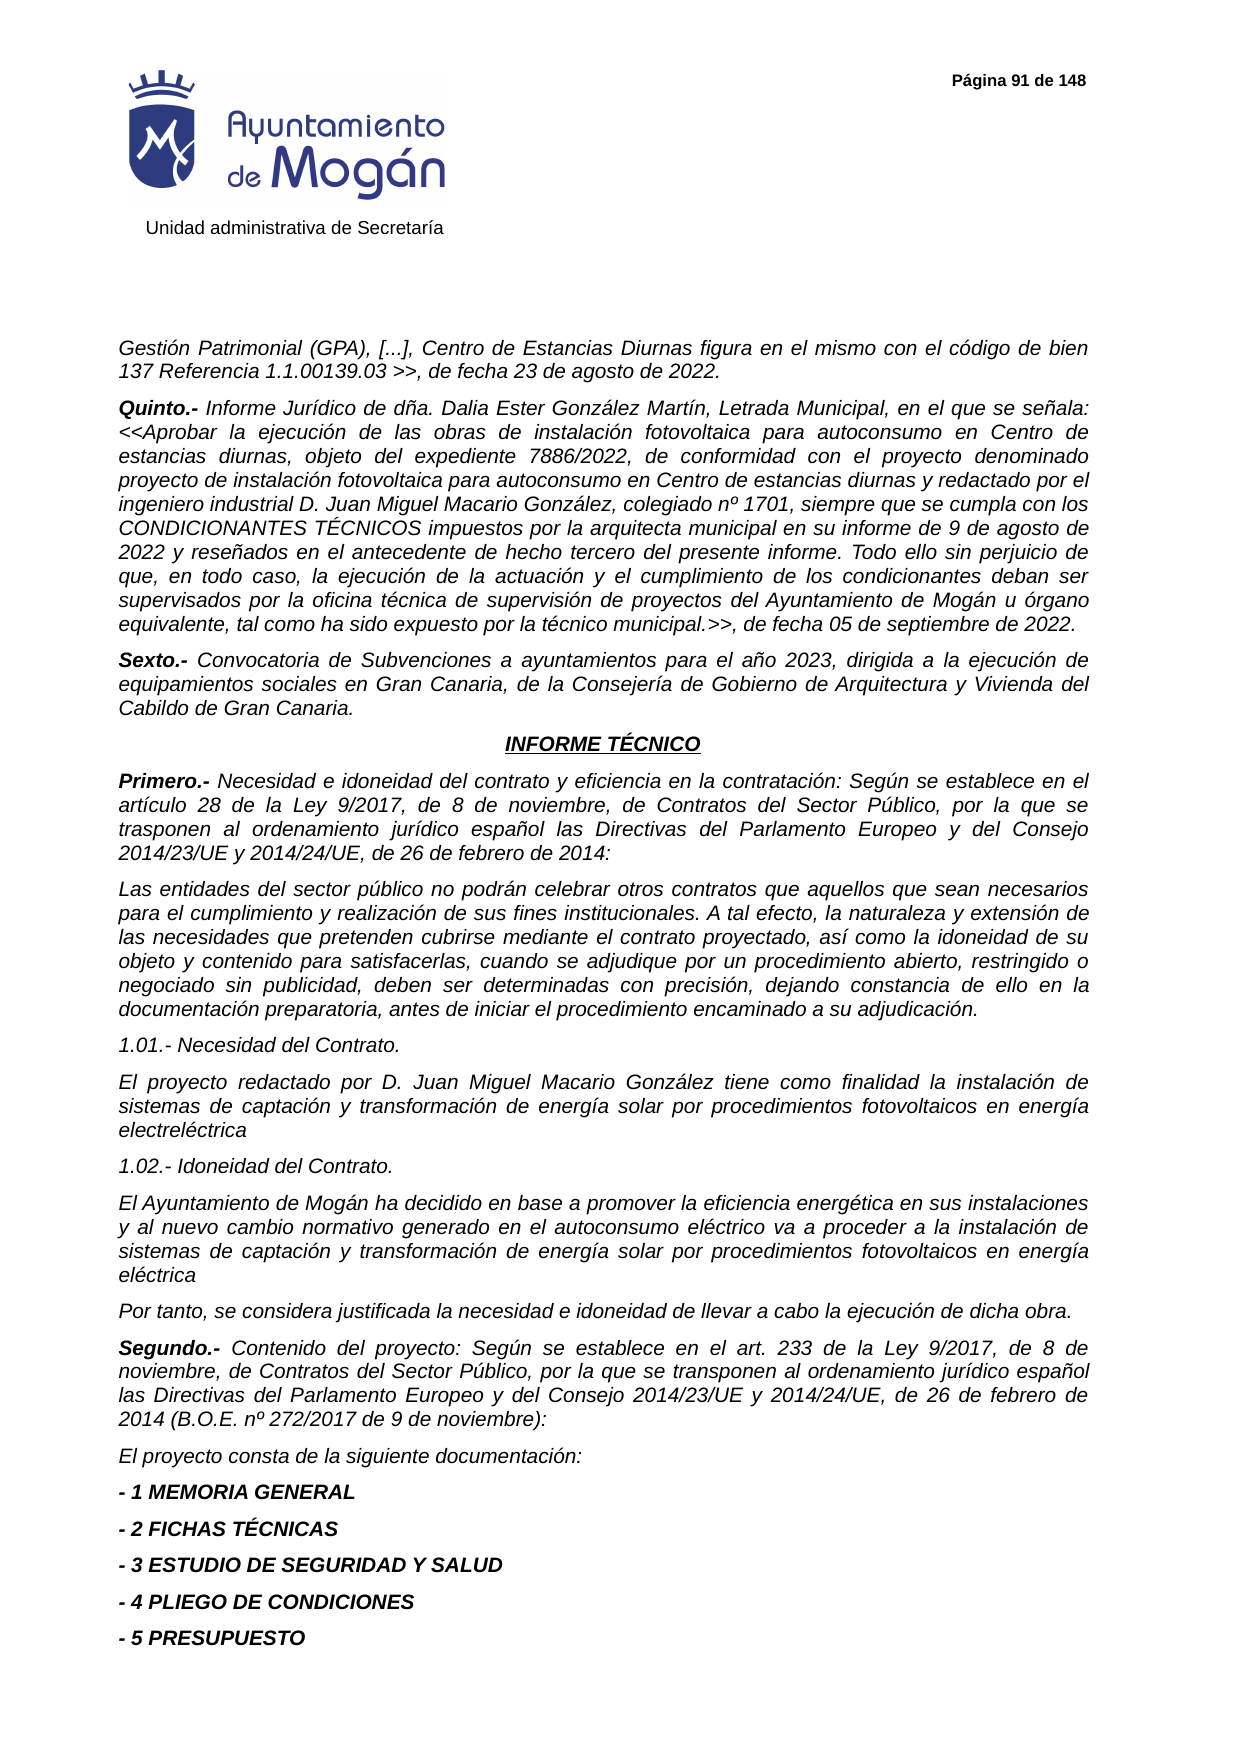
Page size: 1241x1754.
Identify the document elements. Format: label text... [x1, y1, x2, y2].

text - 5 PRESUPUESTO [118, 1626, 1092, 1650]
text - 2 FICHAS TÉCNICAS [118, 1517, 1092, 1541]
picture [128, 70, 445, 206]
text Quinto.- Informe Jurídico de dña. Dalia Ester González Martín, Letrada Municipal, en el que se señala: <<Aprobar la ejecución de las obras de instalación fotovoltaica para autoconsumo en Centro de estancias diurnas, objeto del expediente 7886/2022, de conformidad con el proyecto denominado proyecto de instalación fotovoltaica para autoconsumo en Centro de estancias diurnas y redactado por el ingeniero industrial D. Juan Miguel Macario González, colegiado nº 1701, siempre que se cumpla con los CONDICIONANTES TÉCNICOS impuestos por la arquitecta municipal en su informe de 9 de agosto de 2022 y reseñados en el antecedente de hecho tercero del presente informe. Todo ello sin perjuicio de que, en todo caso, la ejecución de la actuación y el cumplimiento de los condicionantes deban ser supervisados por la oficina técnica de supervisión de proyectos del Ayuntamiento de Mogán u órgano equivalente, tal como ha sido expuesto por la técnico municipal.>>, de fecha 05 de septiembre de 2022. [118, 396, 1092, 635]
text - 4 PLIEGO DE CONDICIONES [118, 1589, 1092, 1613]
text INFORME TÉCNICO [118, 732, 1092, 756]
text Sexto.- Convocatoria de Subvenciones a ayuntamientos para el año 2023, dirigida a la ejecución de equipamientos sociales en Gran Canaria, de la Consejería de Gobierno de Arquitectura y Vivienda del Cabildo de Gran Canaria. [118, 648, 1092, 720]
text Las entidades del sector público no podrán celebrar otros contratos que aquellos que sean necesarios para el cumplimiento y realización de sus fines institucionales. A tal efecto, la naturaleza y extensión de las necesidades que pretenden cubrirse mediante el contrato proyectado, así como la idoneidad de su objeto y contenido para satisfacerlas, cuando se adjudique por un procedimiento abierto, restringido o negociado sin publicidad, deben ser determinadas con precisión, dejando constancia de ello en la documentación preparatoria, antes de iniciar el procedimiento encaminado a su adjudicación. [118, 877, 1092, 1021]
text - 1 MEMORIA GENERAL [118, 1480, 1092, 1504]
text Gestión Patrimonial (GPA), [...], Centro de Estancias Diurnas figura en el mismo con el código de bien 137 Referencia 1.1.00139.03 >>, de fecha 23 de agosto de 2022. [118, 335, 1092, 383]
text Primero.- Necesidad e idoneidad del contrato y eficiencia en la contratación: Según se establece en el artículo 28 de la Ley 9/2017, de 8 de noviembre, de Contratos del Sector Público, por la que se trasponen al ordenamiento jurídico español las Directivas del Parlamento Europeo y del Consejo 2014/23/UE y 2014/24/UE, de 26 de febrero de 2014: [118, 769, 1092, 864]
text Por tanto, se considera justificada la necesidad e idoneidad de llevar a cabo la ejecución de dicha obra. [118, 1299, 1092, 1323]
text - 3 ESTUDIO DE SEGURIDAD Y SALUD [118, 1553, 1092, 1577]
text El proyecto consta de la siguiente documentación: [118, 1444, 1092, 1468]
text El Ayuntamiento de Mogán ha decidido en base a promover la eficiencia energética en sus instalaciones y al nuevo cambio normativo generado en el autoconsumo eléctrico va a proceder a la instalación de sistemas de captación y transformación de energía solar por procedimientos fotovoltaicos en energía eléctrica [118, 1191, 1092, 1286]
text El proyecto redactado por D. Juan Miguel Macario González tiene como finalidad la instalación de sistemas de captación y transformación de energía solar por procedimientos fotovoltaicos en energía electreléctrica [118, 1070, 1092, 1142]
text 1.01.- Necesidad del Contrato. [118, 1033, 1092, 1057]
text 1.02.- Idoneidad del Contrato. [118, 1154, 1092, 1178]
text Segundo.- Contenido del proyecto: Según se establece en el art. 233 de la Ley 9/2017, de 8 de noviembre, de Contratos del Sector Público, por la que se transponen al ordenamiento jurídico español las Directivas del Parlamento Europeo y del Consejo 2014/23/UE y 2014/24/UE, de 26 de febrero de 2014 (B.O.E. nº 272/2017 de 9 de noviembre): [118, 1335, 1092, 1431]
